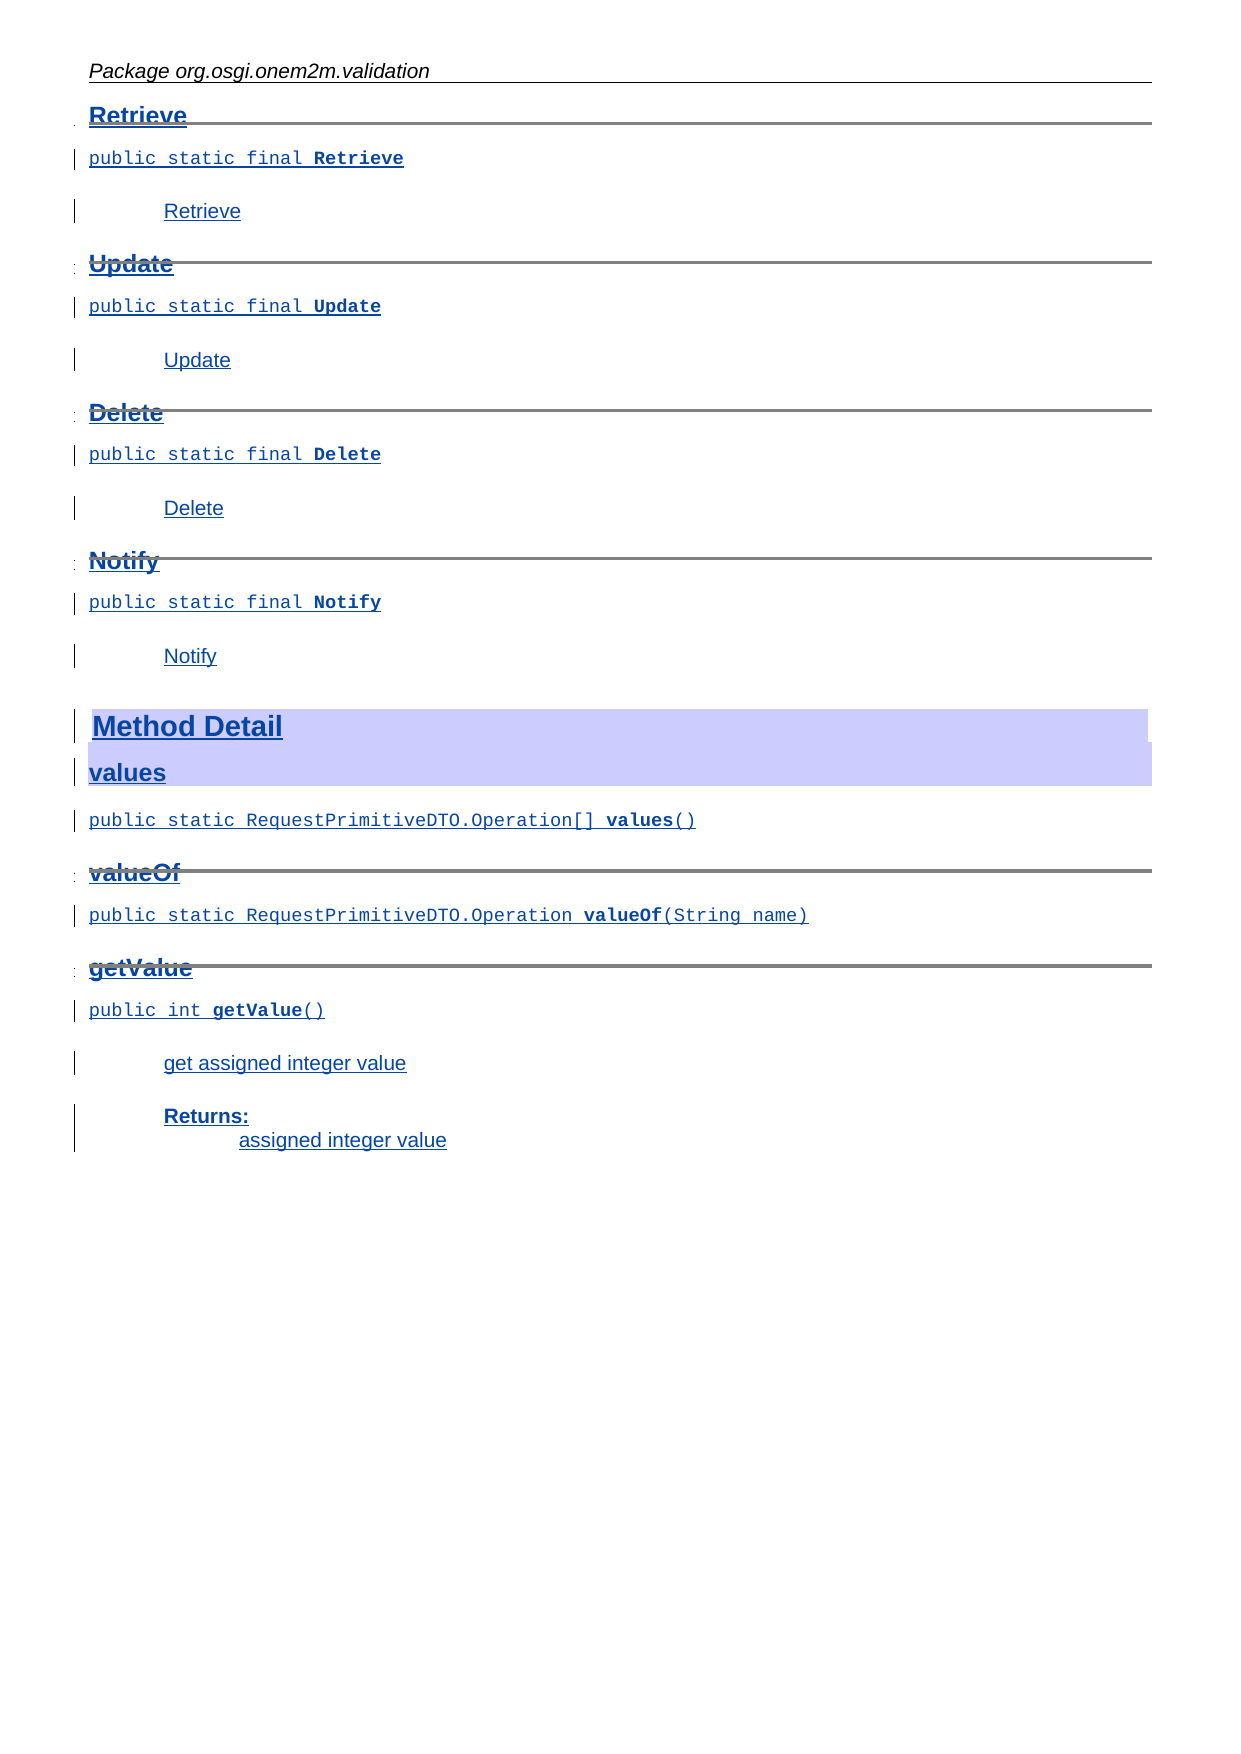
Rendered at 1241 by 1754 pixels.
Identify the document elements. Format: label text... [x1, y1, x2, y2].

text assigned integer value [238, 1128, 1152, 1152]
subtitle Method Detail [92, 709, 1148, 742]
text get assigned integer value [163, 1051, 1152, 1075]
text public static final Update [88, 297, 1152, 318]
text public static final Notify [88, 593, 1152, 614]
text public static final Delete [88, 445, 1152, 466]
text public static RequestPrimitiveDTO.Operation valueOf(String name) [88, 905, 1152, 927]
text Delete [163, 496, 1152, 519]
text Update [163, 347, 1152, 371]
text public static final Retrieve [88, 149, 1152, 170]
text Notify [163, 644, 1152, 668]
text public static RequestPrimitiveDTO.Operation[] values() [88, 810, 1152, 832]
text public int getValue() [88, 1000, 1152, 1022]
text Returns: [163, 1104, 1152, 1128]
text Retrieve [163, 199, 1152, 223]
subtitle values [88, 757, 1152, 786]
